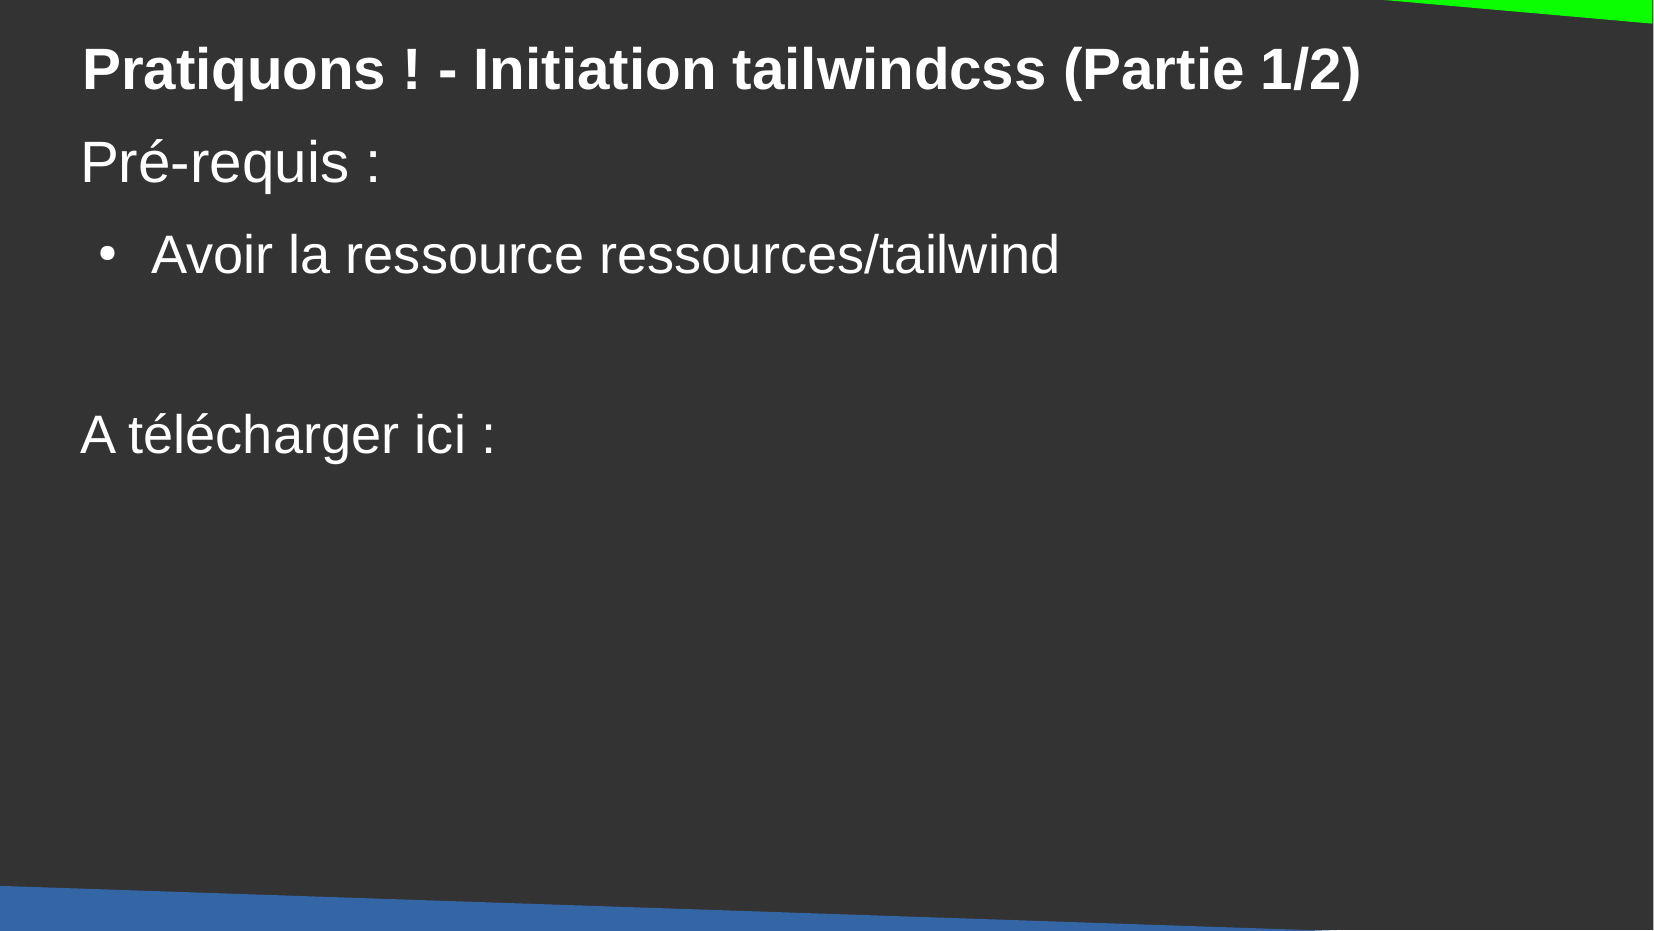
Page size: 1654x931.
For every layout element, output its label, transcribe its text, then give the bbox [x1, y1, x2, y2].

title Pratiquons ! - Initiation tailwindcss (Partie 1/2) [82, 37, 1571, 114]
text_box [0, 885, 1337, 931]
text_box [1384, 0, 1653, 24]
list Pré-requis : Avoir la ressource ressources/tailwind A télécharger ici : [80, 129, 1620, 715]
